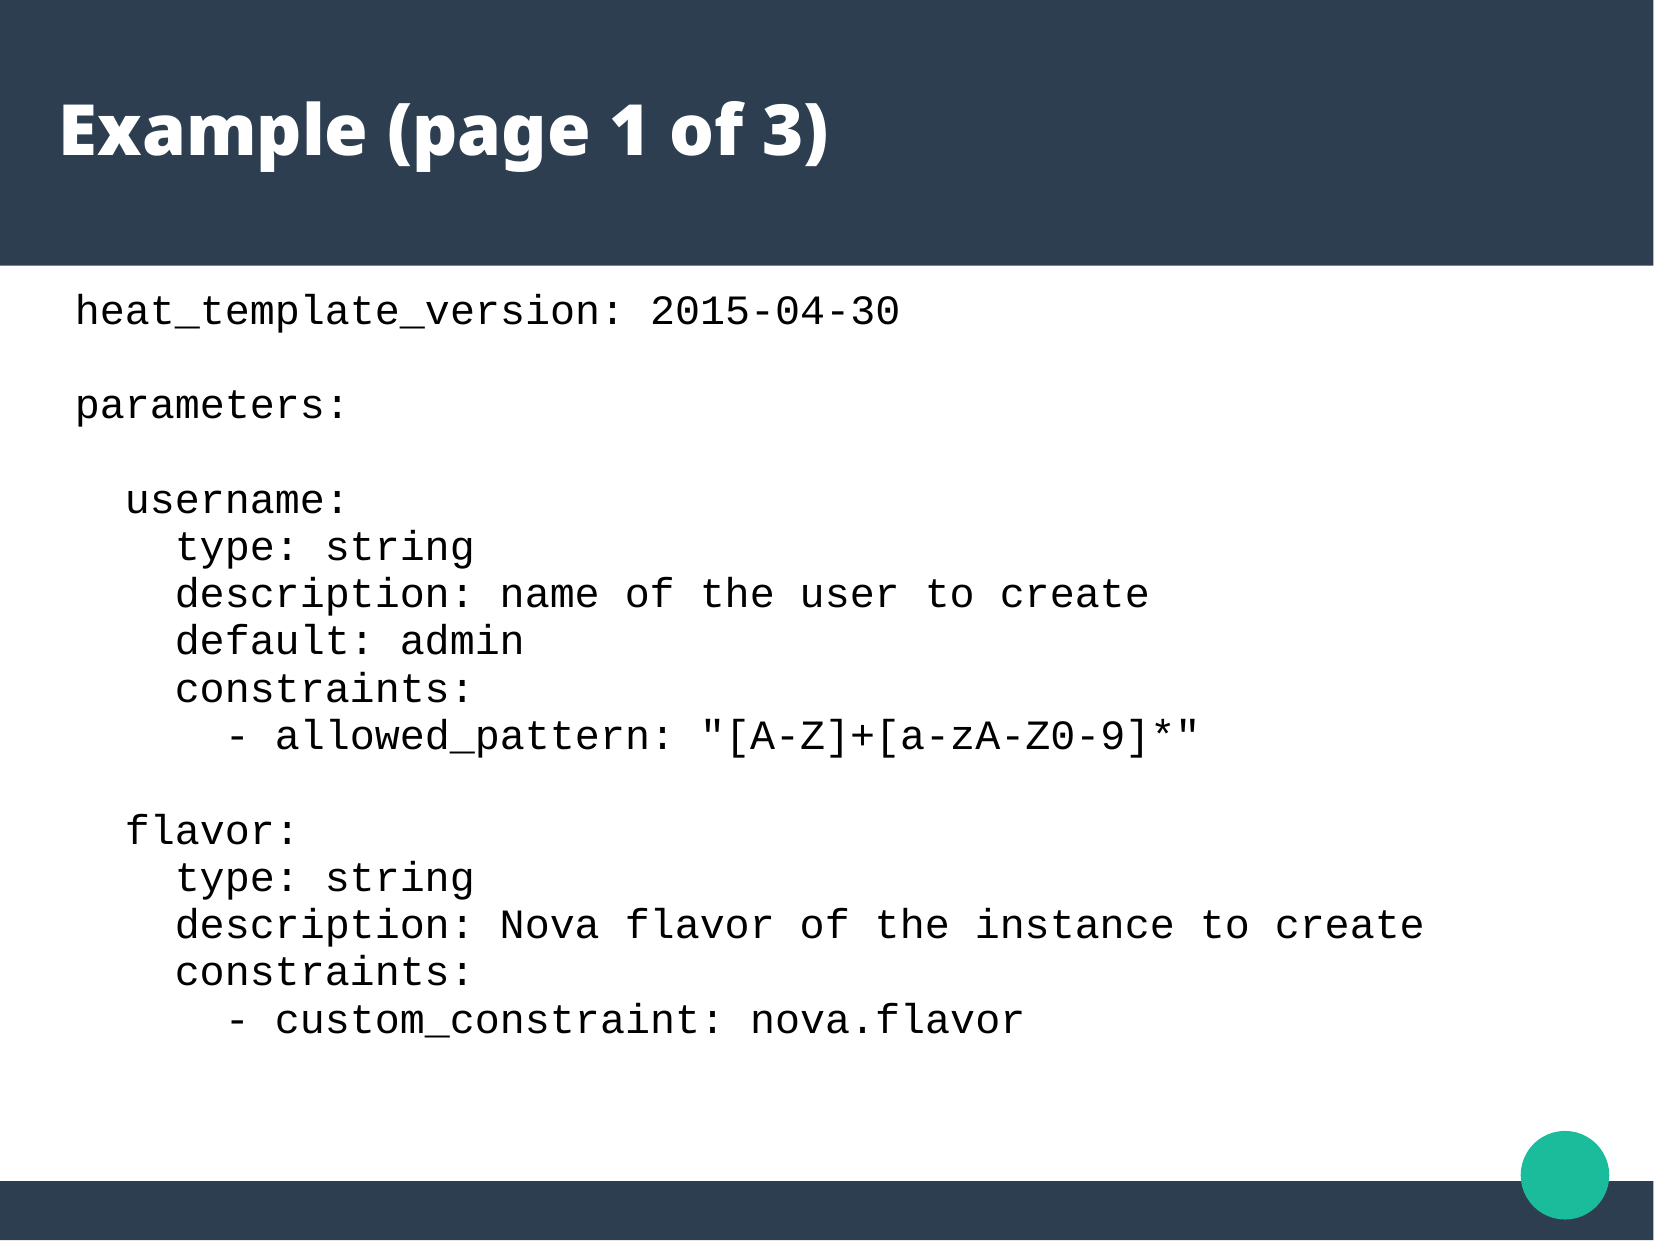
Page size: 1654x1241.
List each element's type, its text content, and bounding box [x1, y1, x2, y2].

text_box heat_template_version: 2015-04-30 parameters: username: type: string description: name of the user to create default: admin constraints: - allowed_pattern: "[A-Z]+[a-zA-Z0-9]*" flavor: type: string description: Nova flavor of the instance to create constraints: - custom_constraint: nova.flavor [60, 282, 1591, 1203]
title Example (page 1 of 3) [59, 49, 1595, 207]
